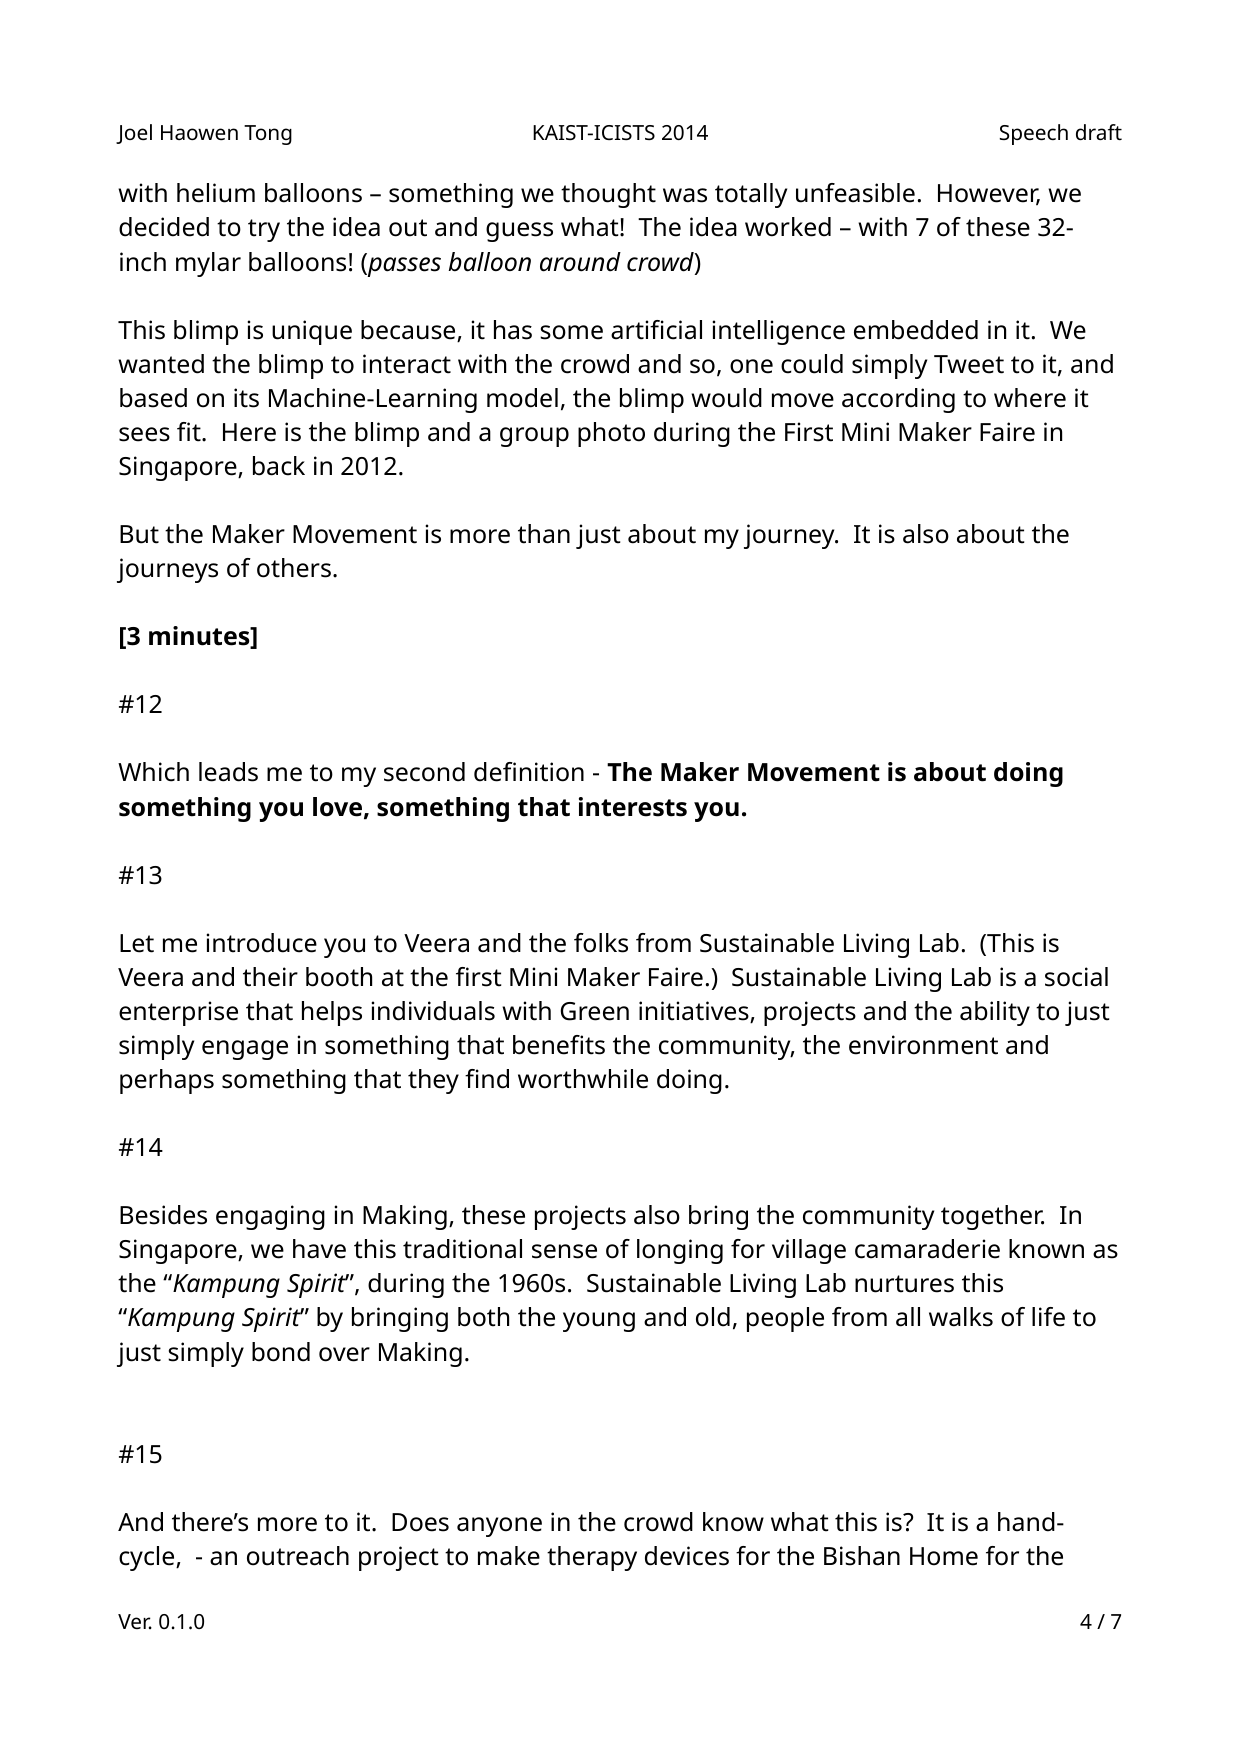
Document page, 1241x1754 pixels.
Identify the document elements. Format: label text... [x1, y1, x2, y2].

text But the Maker Movement is more than just about my journey. It is also about the [118, 517, 1122, 551]
text Besides engaging in Making, these projects also bring the community together. In Singapore, we have this traditional sense of longing for village camaraderie known as the “Kampung Spirit”, during the 1960s. Sustainable Living Lab nurtures this “Kampung Spirit” by bringing both the young and old, people from all walks of life to just simply bond over Making. [118, 1198, 1122, 1368]
text #13 [118, 857, 1122, 891]
text journeys of others. [118, 551, 1122, 585]
text Let me introduce you to Veera and the folks from Sustainable Living Lab. (This is Veera and their booth at the first Mini Maker Faire.) Sustainable Living Lab is a social enterprise that helps individuals with Green initiatives, projects and the ability to just simply engage in something that benefits the community, the environment and perhaps something that they find worthwhile doing. [118, 925, 1122, 1096]
text [3 minutes] [118, 619, 1122, 653]
text And there’s more to it. Does anyone in the crowd know what this is? It is a hand-cycle, - an outreach project to make therapy devices for the Bishan Home for the [118, 1504, 1122, 1573]
text Which leads me to my second definition - The Maker Movement is about doing something you love, something that interests you. [118, 755, 1122, 823]
text with helium balloons – something we thought was totally unfeasible. However, we decided to try the idea out and guess what! The idea worked – with 7 of these 32-inch mylar balloons! (passes balloon around crowd) [118, 176, 1122, 278]
text This blimp is unique because, it has some artificial intelligence embedded in it. We wanted the blimp to interact with the crowd and so, one could simply Tweet to it, and based on its Machine-Learning model, the blimp would move according to where it sees fit. Here is the blimp and a group photo during the First Mini Maker Faire in Singapore, back in 2012. [118, 312, 1122, 483]
text #14 [118, 1130, 1122, 1164]
text #12 [118, 687, 1122, 721]
text #15 [118, 1436, 1122, 1470]
